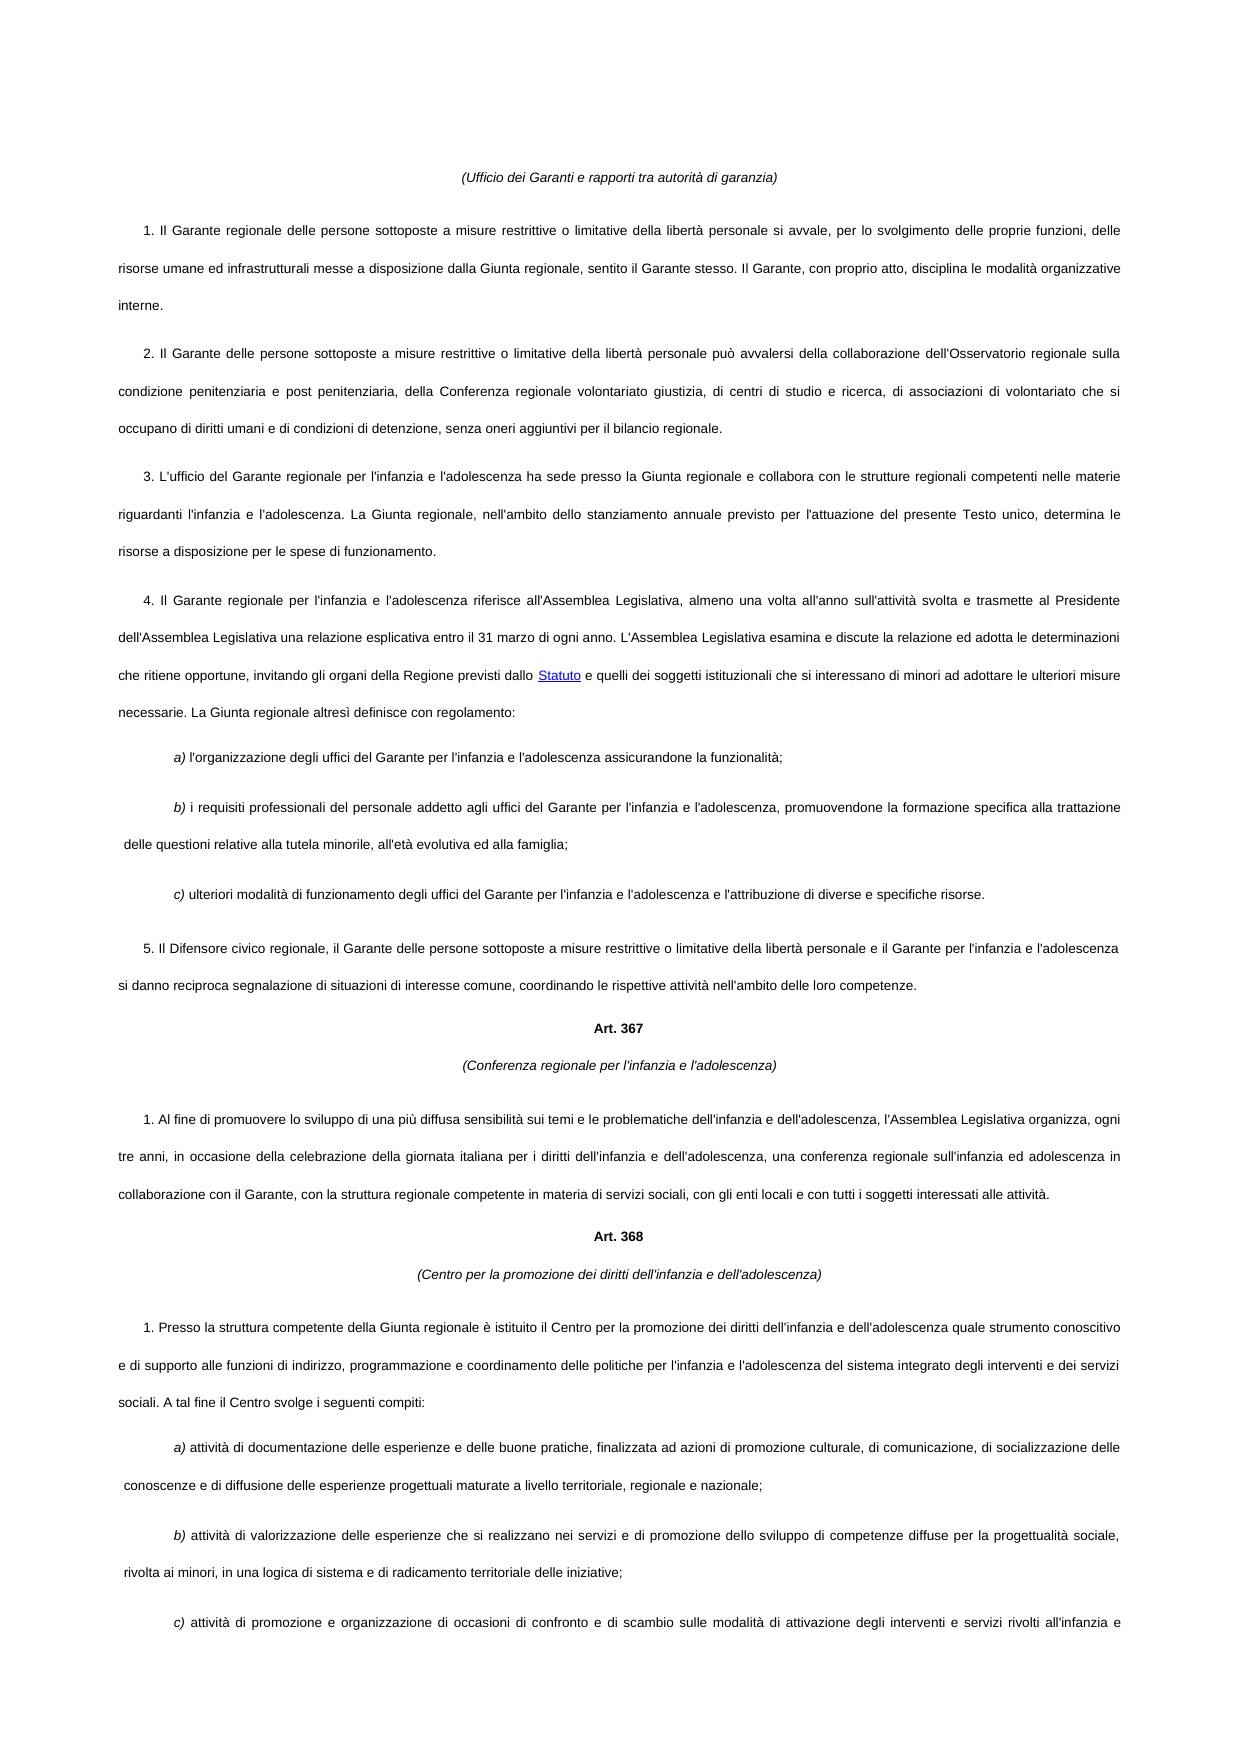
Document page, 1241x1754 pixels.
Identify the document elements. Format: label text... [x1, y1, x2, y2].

table_header (Ufficio dei Garanti e rapporti tra autorità di garanzia) 1. Il Garante regionale delle persone sottoposte a misure restrittive o limitative della libertà personale si avvale, per lo svolgimento delle proprie funzioni, delle risorse umane ed infrastrutturali messe a disposizione dalla Giunta regionale, sentito il Garante stesso. Il Garante, con proprio atto, disciplina le modalità organizzative interne. 2. Il Garante delle persone sottoposte a misure restrittive o limitative della libertà personale può avvalersi della collaborazione dell'Osservatorio regionale sulla condizione penitenziaria e post penitenziaria, della Conferenza regionale volontariato giustizia, di centri di studio e ricerca, di associazioni di volontariato che si occupano di diritti umani e di condizioni di detenzione, senza oneri aggiuntivi per il bilancio regionale. 3. L'ufficio del Garante regionale per l'infanzia e l'adolescenza ha sede presso la Giunta regionale e collabora con le strutture regionali competenti nelle materie riguardanti l'infanzia e l'adolescenza. La Giunta regionale, nell'ambito dello stanziamento annuale previsto per l'attuazione del presente Testo unico, determina le risorse a disposizione per le spese di funzionamento. 4. Il Garante regionale per l'infanzia e l'adolescenza riferisce all'Assemblea Legislativa, almeno una volta all'anno sull'attività svolta e trasmette al Presidente dell'Assemblea Legislativa una relazione esplicativa entro il 31 marzo di ogni anno. L'Assemblea Legislativa esamina e discute la relazione ed adotta le determinazioni che ritiene opportune, invitando gli organi della Regione previsti dallo Statuto e quelli dei soggetti istituzionali che si interessano di minori ad adottare le ulteriori misure necessarie. La Giunta regionale altresì definisce con regolamento: a) l'organizzazione degli uffici del Garante per l'infanzia e l'adolescenza assicurandone la funzionalità; b) i requisiti professionali del personale addetto agli uffici del Garante per l'infanzia e l'adolescenza, promuovendone la formazione specifica alla trattazione delle questioni relative alla tutela minorile, all'età evolutiva ed alla famiglia; c) ulteriori modalità di funzionamento degli uffici del Garante per l'infanzia e l'adolescenza e l'attribuzione di diverse e specifiche risorse. 5. Il Difensore civico regionale, il Garante delle persone sottoposte a misure restrittive o limitative della libertà personale e il Garante per l'infanzia e l'adolescenza si danno reciproca segnalazione di situazioni di interesse comune, coordinando le rispettive attività nell'ambito delle loro competenze. Art. 367 (Conferenza regionale per l'infanzia e l'adolescenza) 1. Al fine di promuovere lo sviluppo di una più diffusa sensibilità sui temi e le problematiche dell'infanzia e dell'adolescenza, l'Assemblea Legislativa organizza, ogni tre anni, in occasione della celebrazione della giornata italiana per i diritti dell'infanzia e dell'adolescenza, una conferenza regionale sull'infanzia ed adolescenza in collaborazione con il Garante, con la struttura regionale competente in materia di servizi sociali, con gli enti locali e con tutti i soggetti interessati alle attività. Art. 368 (Centro per la promozione dei diritti dell'infanzia e dell'adolescenza) 1. Presso la struttura competente della Giunta regionale è istituito il Centro per la promozione dei diritti dell'infanzia e dell'adolescenza quale strumento conoscitivo e di supporto alle funzioni di indirizzo, programmazione e coordinamento delle politiche per l'infanzia e l'adolescenza del sistema integrato degli interventi e dei servizi sociali. A tal fine il Centro svolge i seguenti compiti: a) attività di documentazione delle esperienze e delle buone pratiche, finalizzata ad azioni di promozione culturale, di comunicazione, di socializzazione delle conoscenze e di diffusione delle esperienze progettuali maturate a livello territoriale, regionale e nazionale; b) attività di valorizzazione delle esperienze che si realizzano nei servizi e di promozione dello sviluppo di competenze diffuse per la progettualità sociale, rivolta ai minori, in una logica di sistema e di radicamento territoriale delle iniziative; c) attività di promozione e organizzazione di occasioni di confronto e di scambio sulle modalità di attivazione degli interventi e servizi rivolti all'infanzia e [118, 148, 1122, 1630]
